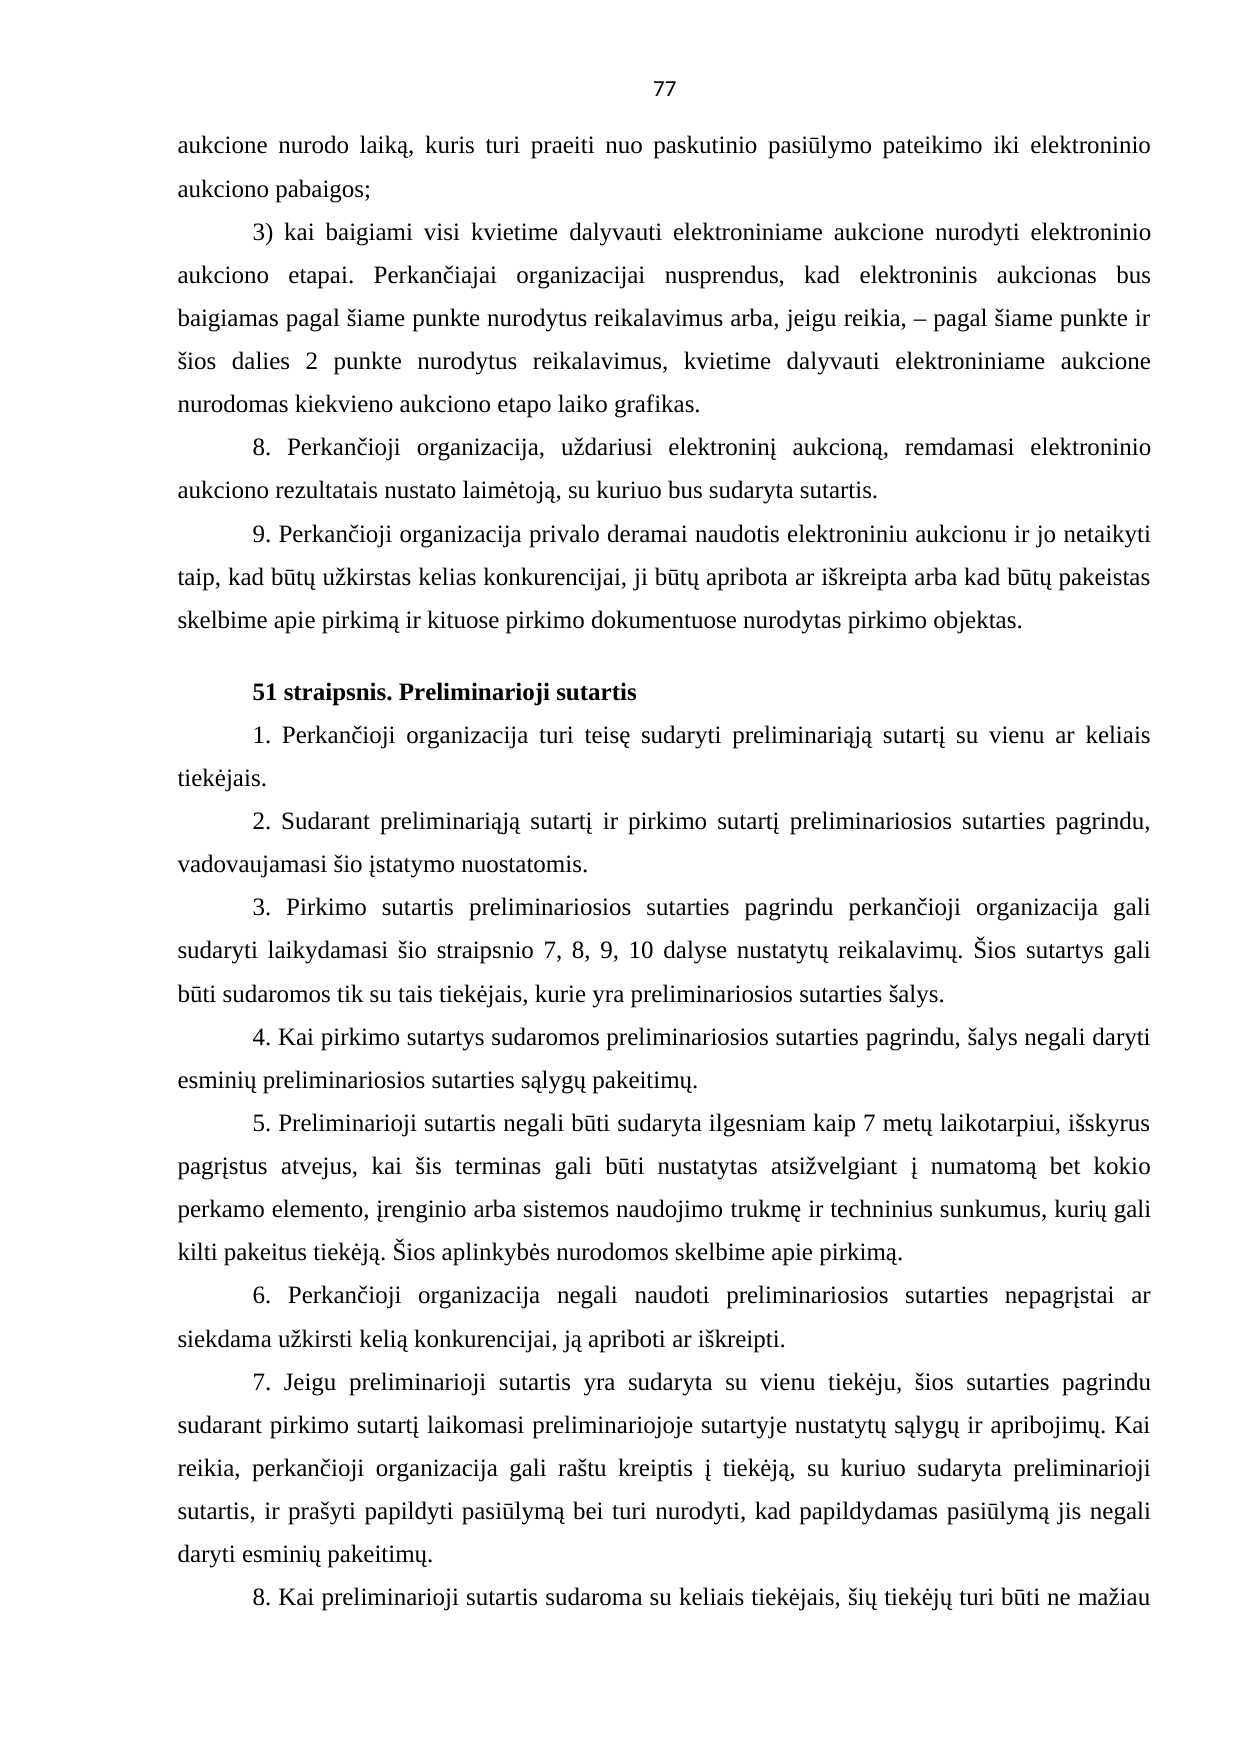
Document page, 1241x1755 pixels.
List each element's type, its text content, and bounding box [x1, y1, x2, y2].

text 3. Pirkimo sutartis preliminariosios sutarties pagrindu perkančioji organizacija gali sudaryti laikydamasi šio straipsnio 7, 8, 9, 10 dalyse nustatytų reikalavimų. Šios sutartys gali būti sudaromos tik su tais tiekėjais, kurie yra preliminariosios sutarties šalys. [177, 892, 1152, 1007]
text 8. Kai preliminarioji sutartis sudaroma su keliais tiekėjais, šių tiekėjų turi būti ne mažiau [177, 1582, 1152, 1611]
text 2. Sudarant preliminariąją sutartį ir pirkimo sutartį preliminariosios sutarties pagrindu, vadovaujamasi šio įstatymo nuostatomis. [177, 806, 1152, 878]
text 9. Perkančioji organizacija privalo deramai naudotis elektroniniu aukcionu ir jo netaikyti taip, kad būtų užkirstas kelias konkurencijai, ji būtų apribota ar iškreipta arba kad būtų pakeistas skelbime apie pirkimą ir kituose pirkimo dokumentuose nurodytas pirkimo objektas. [177, 519, 1152, 634]
text 6. Perkančioji organizacija negali naudoti preliminariosios sutarties nepagrįstai ar siekdama užkirsti kelią konkurencijai, ją apriboti ar iškreipti. [177, 1281, 1152, 1352]
text 3) kai baigiami visi kvietime dalyvauti elektroniniame aukcione nurodyti elektroninio aukciono etapai. Perkančiajai organizacijai nusprendus, kad elektroninis aukcionas bus baigiamas pagal šiame punkte nurodytus reikalavimus arba, jeigu reikia, – pagal šiame punkte ir šios dalies 2 punkte nurodytus reikalavimus, kvietime dalyvauti elektroniniame aukcione nurodomas kiekvieno aukciono etapo laiko grafikas. [177, 217, 1152, 418]
text aukcione nurodo laiką, kuris turi praeiti nuo paskutinio pasiūlymo pateikimo iki elektroninio aukciono pabaigos; [177, 131, 1152, 202]
text 1. Perkančioji organizacija turi teisę sudaryti preliminariąją sutartį su vienu ar keliais tiekėjais. [177, 720, 1152, 792]
text 51 straipsnis. Preliminarioji sutartis [177, 677, 1152, 706]
text 8. Perkančioji organizacija, uždariusi elektroninį aukcioną, remdamasi elektroninio aukciono rezultatais nustato laimėtoją, su kuriuo bus sudaryta sutartis. [177, 432, 1152, 504]
text 4. Kai pirkimo sutartys sudaromos preliminariosios sutarties pagrindu, šalys negali daryti esminių preliminariosios sutarties sąlygų pakeitimų. [177, 1022, 1152, 1094]
text 7. Jeigu preliminarioji sutartis yra sudaryta su vienu tiekėju, šios sutarties pagrindu sudarant pirkimo sutartį laikomasi preliminariojoje sutartyje nustatytų sąlygų ir apribojimų. Kai reikia, perkančioji organizacija gali raštu kreiptis į tiekėją, su kuriuo sudaryta preliminarioji sutartis, ir prašyti papildyti pasiūlymą bei turi nurodyti, kad papildydamas pasiūlymą jis negali daryti esminių pakeitimų. [177, 1367, 1152, 1568]
text 5. Preliminarioji sutartis negali būti sudaryta ilgesniam kaip 7 metų laikotarpiui, išskyrus pagrįstus atvejus, kai šis terminas gali būti nustatytas atsižvelgiant į numatomą bet kokio perkamo elemento, įrenginio arba sistemos naudojimo trukmę ir techninius sunkumus, kurių gali kilti pakeitus tiekėją. Šios aplinkybės nurodomos skelbime apie pirkimą. [177, 1108, 1152, 1266]
